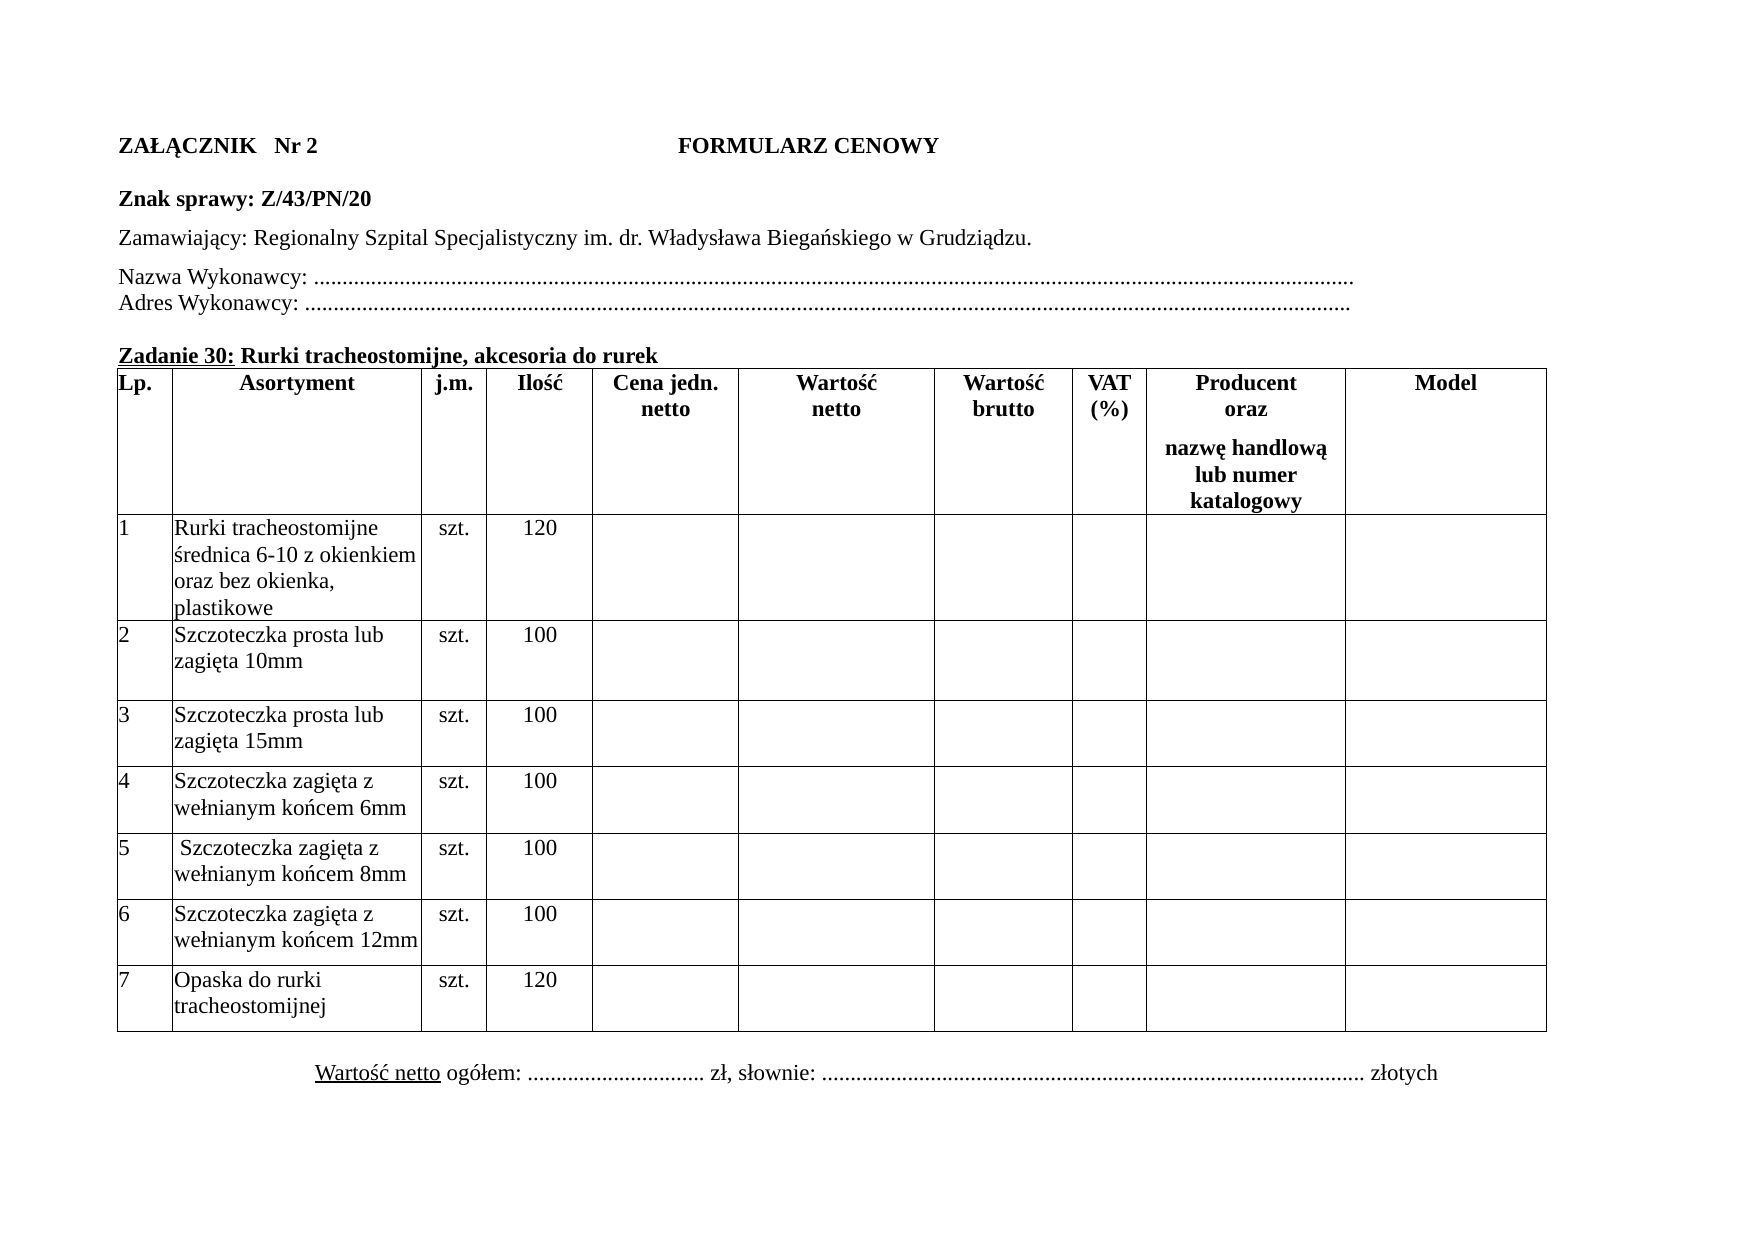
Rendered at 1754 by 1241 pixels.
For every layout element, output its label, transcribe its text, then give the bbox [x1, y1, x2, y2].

table_cell 120 [487, 966, 592, 1031]
table_cell szt. [422, 834, 486, 899]
table_cell [1147, 900, 1345, 965]
table_cell 4 [118, 767, 172, 832]
table_cell [935, 900, 1072, 965]
table_cell [593, 966, 738, 1031]
table_cell 100 [487, 900, 592, 965]
table_header Wartość netto [739, 369, 934, 513]
table_cell [1346, 515, 1546, 620]
table_cell szt. [422, 767, 486, 832]
table_cell [739, 834, 934, 899]
table_cell [1346, 900, 1546, 965]
table_cell [1073, 834, 1146, 899]
table_cell [935, 621, 1072, 700]
table_cell szt. [422, 621, 486, 700]
table_cell [739, 966, 934, 1031]
table_cell [1346, 767, 1546, 832]
table_cell [1147, 701, 1345, 766]
table_cell Szczoteczka prosta lub zagięta 15mm [173, 701, 421, 766]
table_cell 100 [487, 701, 592, 766]
table_cell [1346, 621, 1546, 700]
table_cell [1073, 900, 1146, 965]
table_cell 5 [118, 834, 172, 899]
table_cell [739, 701, 934, 766]
table_cell [935, 834, 1072, 899]
table_cell [593, 515, 738, 620]
table_cell [1147, 966, 1345, 1031]
table_cell 1 [118, 515, 172, 620]
table_cell [1147, 834, 1345, 899]
table_cell [739, 900, 934, 965]
text Znak sprawy: Z/43/PN/20 [118, 185, 1645, 211]
table_header j.m. [422, 369, 486, 513]
table_cell [739, 767, 934, 832]
table_cell [1147, 621, 1345, 700]
table_header VAT (%) [1073, 369, 1146, 513]
table_cell 100 [487, 621, 592, 700]
subtitle Zadanie 30: Rurki tracheostomijne, akcesoria do rurek [118, 342, 1636, 368]
table_cell Szczoteczka zagięta z wełnianym końcem 6mm [173, 767, 421, 832]
table_cell szt. [422, 515, 486, 620]
text Adres Wykonawcy: ....................................................................................................................................................................................... [118, 289, 1636, 315]
table_cell Opaska do rurki tracheostomijnej [173, 966, 421, 1031]
table_cell [593, 900, 738, 965]
text Wartość netto ogółem: ............................... zł, słownie: ............................................................................................... złotych [118, 1059, 1636, 1085]
table_cell [1147, 515, 1345, 620]
table_cell [935, 767, 1072, 832]
table_cell Rurki tracheostomijne średnica 6-10 z okienkiem oraz bez okienka, plastikowe [173, 515, 421, 620]
table_cell [739, 621, 934, 700]
table_cell [1346, 701, 1546, 766]
table_cell Szczoteczka zagięta z wełnianym końcem 8mm [173, 834, 421, 899]
table_cell [739, 515, 934, 620]
table_cell [1073, 767, 1146, 832]
table_header Model [1346, 369, 1546, 513]
text Nazwa Wykonawcy: ...................................................................................................................................................................................... [118, 263, 1636, 289]
table_cell 2 [118, 621, 172, 700]
table_cell [1346, 966, 1546, 1031]
table_cell szt. [422, 900, 486, 965]
text ZAŁĄCZNIK Nr 2 FORMULARZ CENOWY [118, 132, 1645, 159]
table_header Producent oraz nazwę handlową lub numer katalogowy [1147, 369, 1345, 513]
table_cell 3 [118, 701, 172, 766]
table_header Wartość brutto [935, 369, 1072, 513]
table_cell 100 [487, 767, 592, 832]
table_cell [593, 701, 738, 766]
table_cell 120 [487, 515, 592, 620]
table_cell Szczoteczka prosta lub zagięta 10mm [173, 621, 421, 700]
table_header Cena jedn. netto [593, 369, 738, 513]
table_cell 100 [487, 834, 592, 899]
table_header Lp. [118, 369, 172, 513]
table_header Ilość [487, 369, 592, 513]
table_cell [593, 767, 738, 832]
text Zamawiający: Regionalny Szpital Specjalistyczny im. dr. Władysława Biegańskiego w Grudziądzu. [118, 224, 1645, 250]
table_cell [1073, 966, 1146, 1031]
table_cell [935, 515, 1072, 620]
table_cell [593, 621, 738, 700]
table_header Asortyment [173, 369, 421, 513]
table_cell szt. [422, 966, 486, 1031]
table_cell 6 [118, 900, 172, 965]
table_cell [1073, 701, 1146, 766]
table_cell [593, 834, 738, 899]
table_cell [1073, 515, 1146, 620]
table_cell [935, 701, 1072, 766]
table_cell [1073, 621, 1146, 700]
table_cell 7 [118, 966, 172, 1031]
table_cell szt. [422, 701, 486, 766]
table_cell [935, 966, 1072, 1031]
table_cell Szczoteczka zagięta z wełnianym końcem 12mm [173, 900, 421, 965]
table_cell [1147, 767, 1345, 832]
table_cell [1346, 834, 1546, 899]
